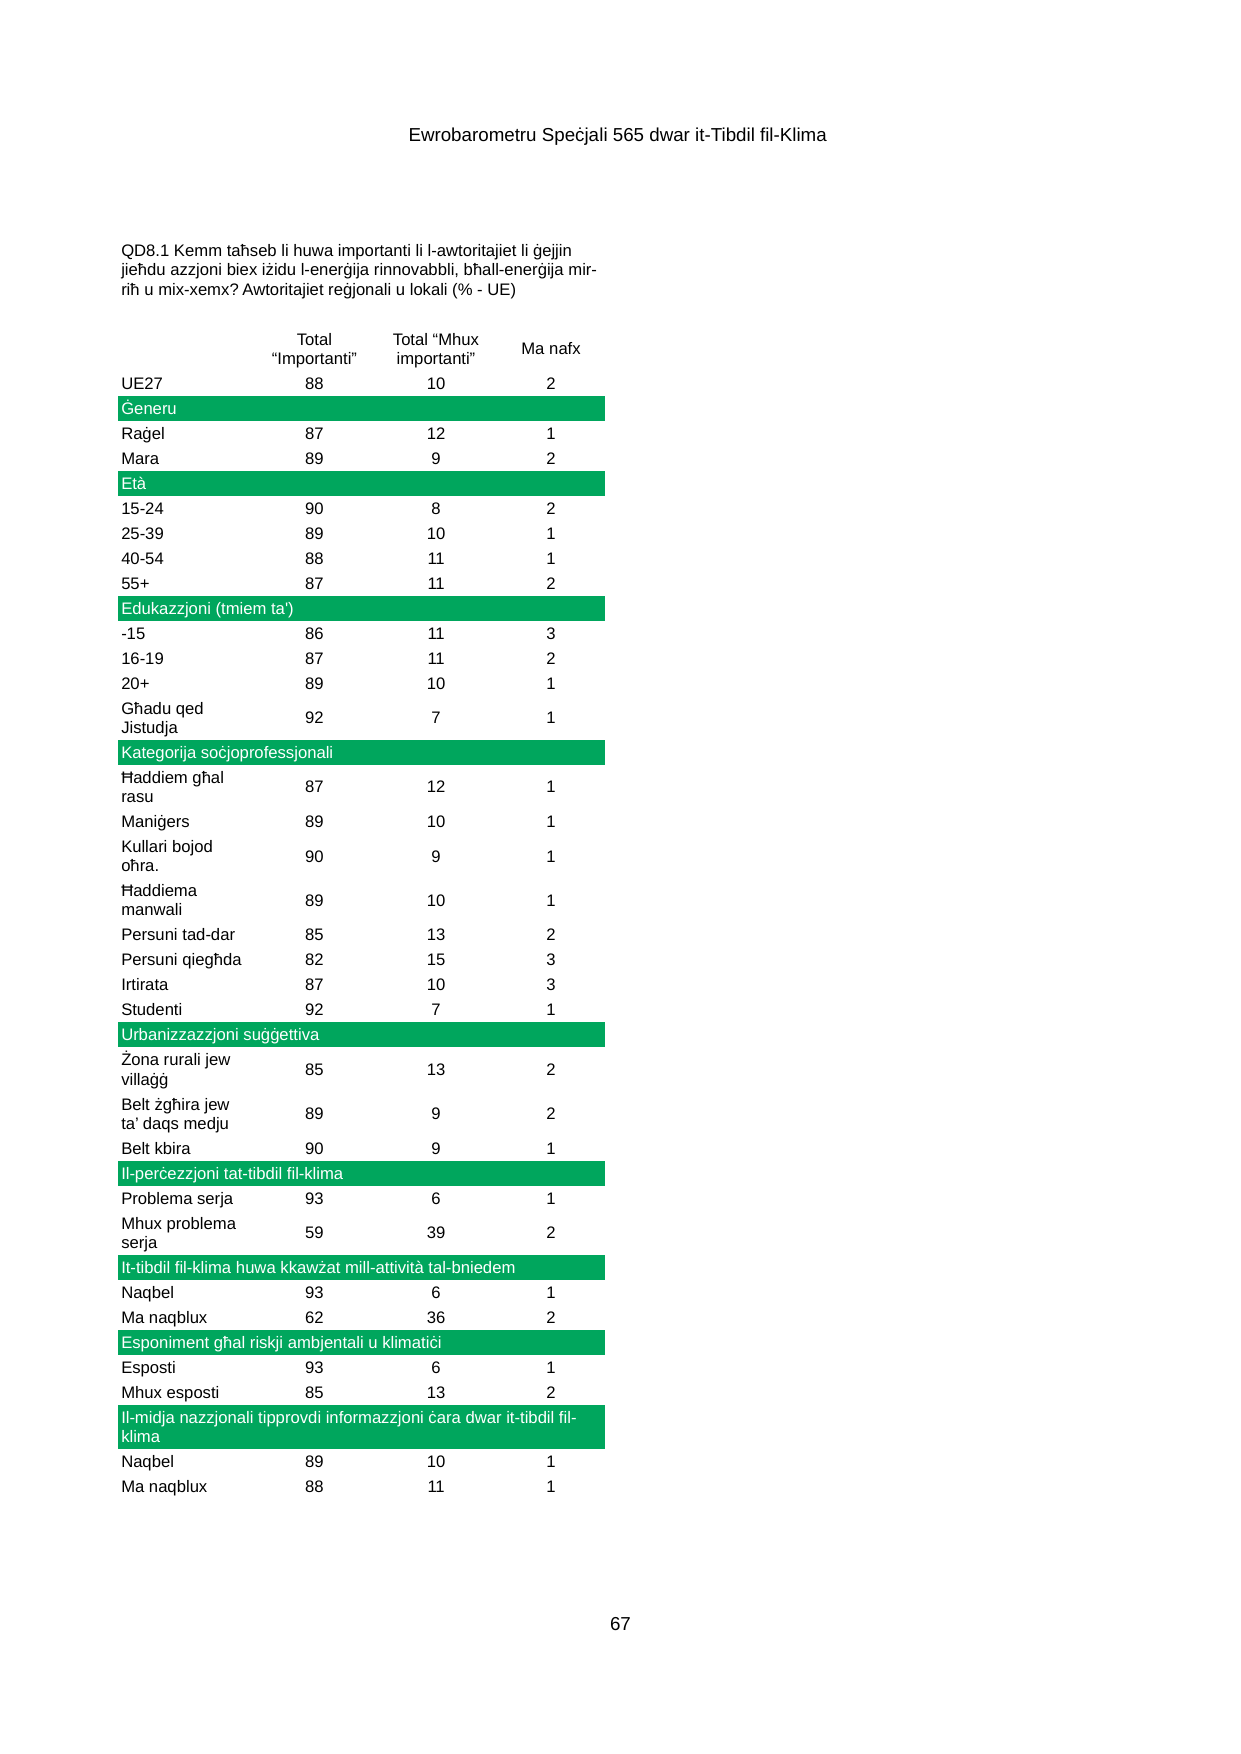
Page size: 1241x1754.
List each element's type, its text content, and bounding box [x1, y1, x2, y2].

table_cell Il-midja nazzjonali tipprovdi informazzjoni ċara dwar it-tibdil fil-klima [118, 1405, 605, 1449]
table_cell Mara [118, 446, 253, 471]
table_cell 6 [375, 1355, 496, 1380]
table_cell 2 [496, 571, 605, 596]
table_cell 12 [375, 421, 496, 446]
table_cell Kullari bojod oħra. [118, 834, 253, 878]
table_cell Persuni qiegħda [118, 947, 253, 972]
table_cell 9 [375, 834, 496, 878]
table_cell 87 [253, 421, 375, 446]
table_cell 86 [253, 621, 375, 646]
table_cell Il-perċezzjoni tat-tibdil fil-klima [118, 1161, 605, 1186]
table_cell 12 [375, 765, 496, 809]
table_cell 55+ [118, 571, 253, 596]
table_cell 7 [375, 997, 496, 1022]
table_cell 9 [375, 1136, 496, 1161]
table_cell Esponiment għal riskji ambjentali u klimatiċi [118, 1330, 605, 1355]
table_cell Ħaddiem għal rasu [118, 765, 253, 809]
table_cell 1 [496, 1136, 605, 1161]
table_cell 2 [496, 646, 605, 671]
table_cell -15 [118, 621, 253, 646]
table_cell 2 [496, 1211, 605, 1255]
table_cell 10 [375, 1449, 496, 1474]
table_cell 1 [496, 521, 605, 546]
table_cell Raġel [118, 421, 253, 446]
table_cell Edukazzjoni (tmiem ta') [118, 596, 605, 621]
table_cell 90 [253, 496, 375, 521]
table_cell 11 [375, 546, 496, 571]
table_cell 89 [253, 521, 375, 546]
table_cell It-tibdil fil-klima huwa kkawżat mill-attività tal-bniedem [118, 1255, 605, 1280]
table_cell 85 [253, 1380, 375, 1405]
table_cell Urbanizzazzjoni suġġettiva [118, 1022, 605, 1047]
table_cell Belt kbira [118, 1136, 253, 1161]
table_cell 93 [253, 1280, 375, 1305]
table_cell 85 [253, 922, 375, 947]
table_cell Ma naqblux [118, 1305, 253, 1330]
table_cell 1 [496, 765, 605, 809]
table_cell 88 [253, 371, 375, 396]
table_cell 1 [496, 1186, 605, 1211]
table_cell 9 [375, 446, 496, 471]
table_cell 6 [375, 1186, 496, 1211]
table_cell 1 [496, 546, 605, 571]
table_cell Mhux problema serja [118, 1211, 253, 1255]
table_cell 2 [496, 1305, 605, 1330]
table_cell 10 [375, 521, 496, 546]
table_cell 1 [496, 997, 605, 1022]
table_cell 89 [253, 878, 375, 922]
table_cell 3 [496, 972, 605, 997]
table_cell 13 [375, 1047, 496, 1091]
table_cell 39 [375, 1211, 496, 1255]
table_cell Belt żgħira jew ta’ daqs medju [118, 1091, 253, 1136]
table_cell 93 [253, 1355, 375, 1380]
table_cell 88 [253, 1474, 375, 1499]
table_cell 25-39 [118, 521, 253, 546]
table_cell 9 [375, 1091, 496, 1136]
table_cell 10 [375, 809, 496, 834]
table_cell 2 [496, 922, 605, 947]
table_cell Ma nafx [496, 326, 605, 371]
table_cell 6 [375, 1280, 496, 1305]
table_cell [253, 301, 375, 326]
table_cell Ma naqblux [118, 1474, 253, 1499]
table_cell 1 [496, 809, 605, 834]
table_cell 13 [375, 1380, 496, 1405]
table_cell 1 [496, 671, 605, 696]
table_cell 89 [253, 1091, 375, 1136]
table_cell Ġeneru [118, 396, 605, 421]
table_cell [118, 326, 253, 371]
table_cell 10 [375, 671, 496, 696]
table_cell 90 [253, 1136, 375, 1161]
table_cell 90 [253, 834, 375, 878]
table_cell 1 [496, 1449, 605, 1474]
table_cell 15 [375, 947, 496, 972]
table_cell 2 [496, 446, 605, 471]
table_cell [375, 301, 496, 326]
table_cell Ħaddiema manwali [118, 878, 253, 922]
table_cell 93 [253, 1186, 375, 1211]
table_cell 15-24 [118, 496, 253, 521]
table_cell 1 [496, 421, 605, 446]
table_cell Għadu qed Jistudja [118, 696, 253, 740]
table_cell 1 [496, 696, 605, 740]
table_cell 87 [253, 571, 375, 596]
table_cell Kategorija soċjoprofessjonali [118, 740, 605, 765]
table_cell 82 [253, 947, 375, 972]
table_cell 89 [253, 671, 375, 696]
table_cell 16-19 [118, 646, 253, 671]
table_cell 36 [375, 1305, 496, 1330]
table_cell UE27 [118, 371, 253, 396]
table_cell Total “Importanti” [253, 326, 375, 371]
table_cell 40-54 [118, 546, 253, 571]
table_cell Esposti [118, 1355, 253, 1380]
table_cell 13 [375, 922, 496, 947]
table_cell 8 [375, 496, 496, 521]
table_cell Studenti [118, 997, 253, 1022]
table_cell Mhux esposti [118, 1380, 253, 1405]
table_cell 11 [375, 621, 496, 646]
table_cell 3 [496, 621, 605, 646]
table_cell Naqbel [118, 1449, 253, 1474]
table_cell 62 [253, 1305, 375, 1330]
table_cell 1 [496, 1474, 605, 1499]
table_cell 92 [253, 997, 375, 1022]
table_cell 20+ [118, 671, 253, 696]
table_cell Problema serja [118, 1186, 253, 1211]
table_cell 3 [496, 947, 605, 972]
table_cell 89 [253, 809, 375, 834]
table_cell 92 [253, 696, 375, 740]
table_cell 2 [496, 1047, 605, 1091]
table_cell [496, 301, 605, 326]
table_cell 59 [253, 1211, 375, 1255]
table_cell 1 [496, 1355, 605, 1380]
table_cell Naqbel [118, 1280, 253, 1305]
table_cell Żona rurali jew villaġġ [118, 1047, 253, 1091]
table_cell 11 [375, 1474, 496, 1499]
table_cell 2 [496, 371, 605, 396]
table_cell 1 [496, 878, 605, 922]
table_cell 87 [253, 972, 375, 997]
table_cell 85 [253, 1047, 375, 1091]
table_cell 7 [375, 696, 496, 740]
table_cell Total “Mhux importanti” [375, 326, 496, 371]
table_cell 11 [375, 646, 496, 671]
table_cell [118, 301, 253, 326]
table_cell Maniġers [118, 809, 253, 834]
table_cell 10 [375, 972, 496, 997]
table_cell 87 [253, 646, 375, 671]
table_cell 11 [375, 571, 496, 596]
table_cell 1 [496, 834, 605, 878]
table_cell 10 [375, 878, 496, 922]
table_cell Irtirata [118, 972, 253, 997]
table_cell Persuni tad-dar [118, 922, 253, 947]
table_cell 2 [496, 1380, 605, 1405]
table_header QD8.1 Kemm taħseb li huwa importanti li l-awtoritajiet li ġejjin jieħdu azzjoni biex iżidu l-enerġija rinnovabbli, bħall-enerġija mir-riħ u mix-xemx? Awtoritajiet reġjonali u lokali (% - UE) [118, 238, 605, 301]
table_cell 2 [496, 496, 605, 521]
table_cell 1 [496, 1280, 605, 1305]
table_cell 88 [253, 546, 375, 571]
table_cell 10 [375, 371, 496, 396]
table_cell 87 [253, 765, 375, 809]
table_cell 89 [253, 1449, 375, 1474]
table_cell 89 [253, 446, 375, 471]
table_cell Età [118, 471, 605, 496]
table_cell 2 [496, 1091, 605, 1136]
